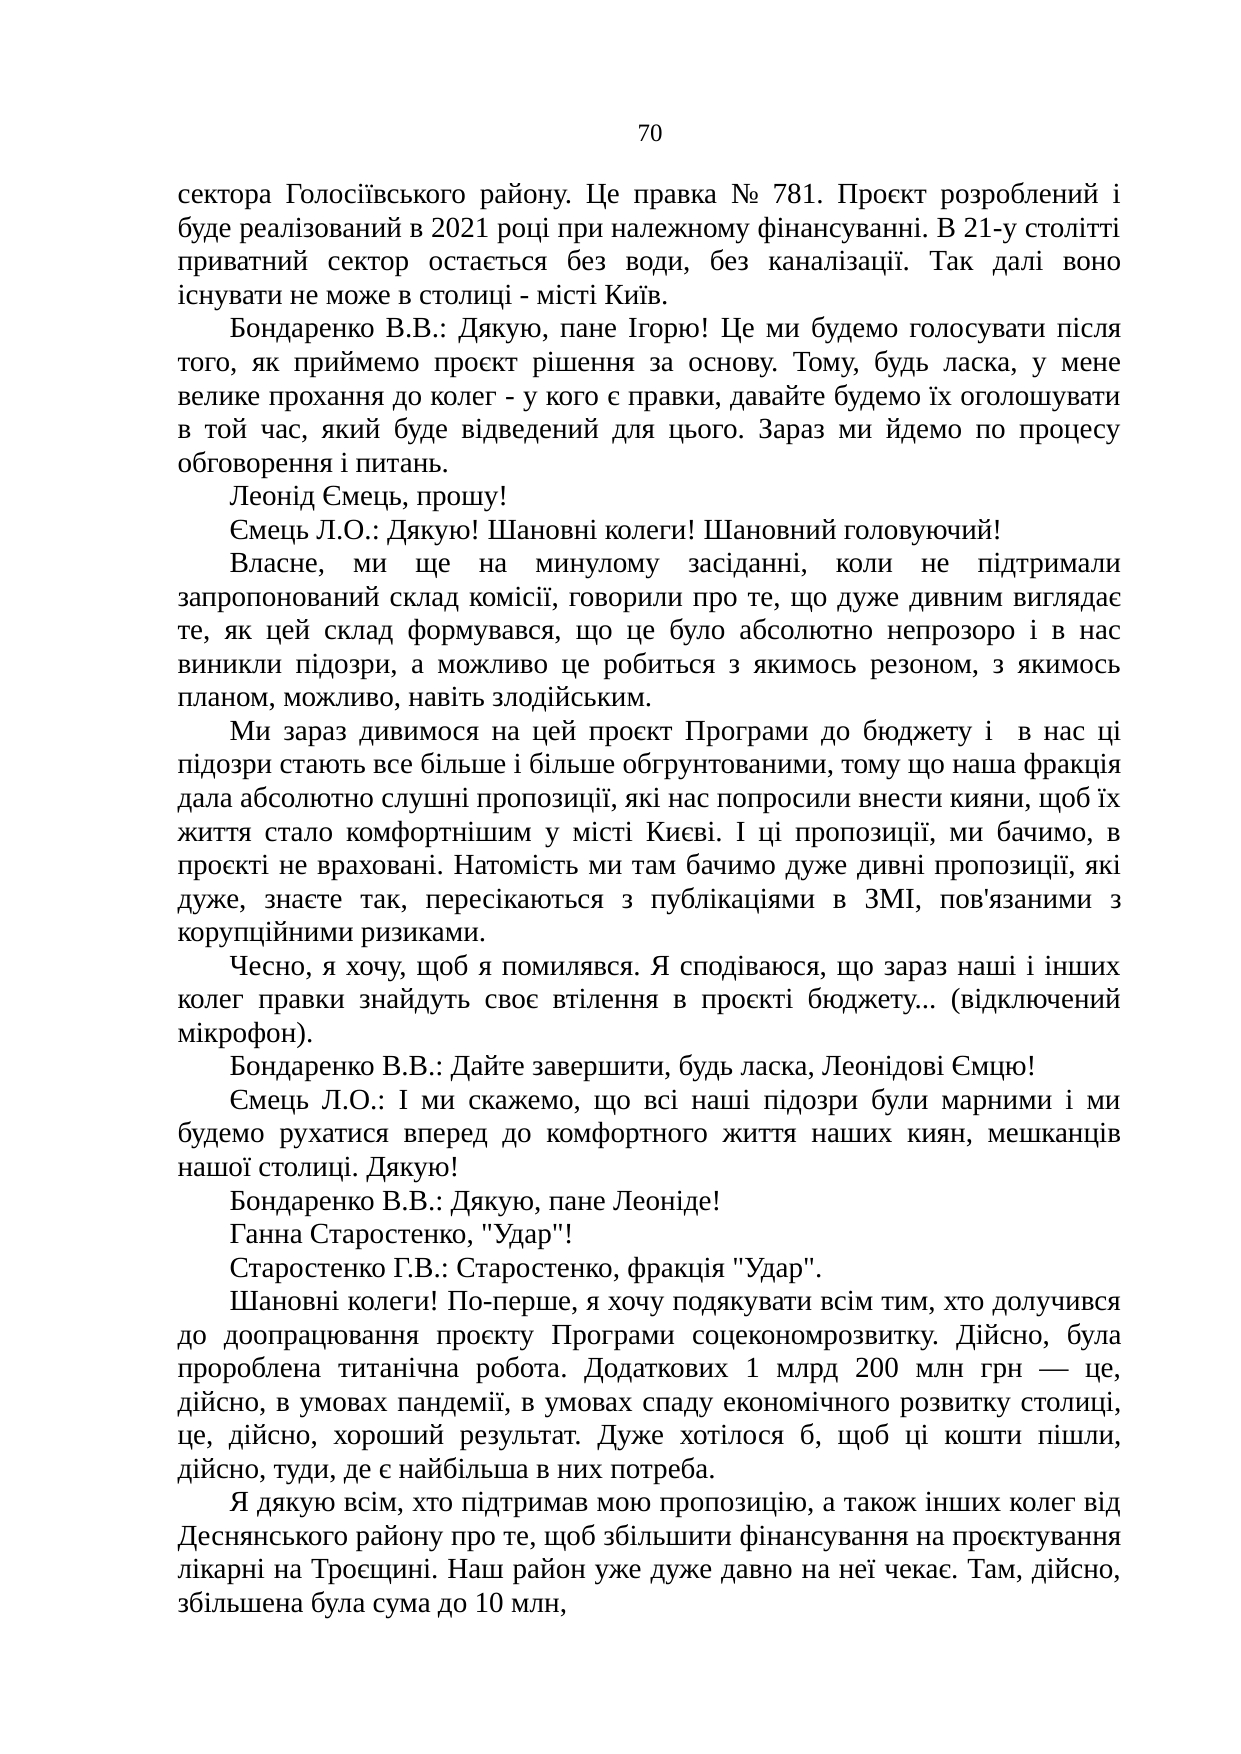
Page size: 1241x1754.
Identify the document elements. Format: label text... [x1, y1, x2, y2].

text сектора Голосіївського району. Це правка № 781. Проєкт розроблений і буде реалізований в 2021 році при належному фінансуванні. В 21-у столітті приватний сектор остається без води, без каналізації. Так далі воно існувати не може в столиці - місті Київ. [177, 176, 1122, 311]
text Шановні колеги! По-перше, я хочу подякувати всім тим, хто долучився до доопрацювання проєкту Програми соцекономрозвитку. Дійсно, була пророблена титанічна робота. Додаткових 1 млрд 200 млн грн — це, дійсно, в умовах пандемії, в умовах спаду економічного розвитку столиці, це, дійсно, хороший результат. Дуже хотілося б, щоб ці кошти пішли, дійсно, туди, де є найбільша в них потреба. [177, 1283, 1122, 1484]
text Ми зараз дивимося на цей проєкт Програми до бюджету і в нас ці підозри стають все більше і більше обгрунтованими, тому що наша фракція дала абсолютно слушні пропозиції, які нас попросили внести кияни, щоб їх життя стало комфортнішим у місті Києві. І ці пропозиції, ми бачимо, в проєкті не враховані. Натомість ми там бачимо дуже дивні пропозиції, які дуже, знаєте так, пересікаються з публікаціями в ЗМІ, пов'язаними з корупційними ризиками. [177, 713, 1122, 948]
text Бондаренко В.В.: Дякую, пане Ігорю! Це ми будемо голосувати після того, як приймемо проєкт рішення за основу. Тому, будь ласка, у мене велике прохання до колег - у кого є правки, давайте будемо їх оголошувати в той час, який буде відведений для цього. Зараз ми йдемо по процесу обговорення і питань. [177, 311, 1122, 478]
text Бондаренко В.В.: Дайте завершити, будь ласка, Леонідові Ємцю! [177, 1048, 1122, 1082]
text Ємець Л.О.: І ми скажемо, що всі наші підозри були марними і ми будемо рухатися вперед до комфортного життя наших киян, мешканців нашої столиці. Дякую! [177, 1082, 1122, 1183]
text Ємець Л.О.: Дякую! Шановні колеги! Шановний головуючий! [177, 512, 1122, 545]
text Я дякую всім, хто підтримав мою пропозицію, а також інших колег від Деснянського району про те, щоб збільшити фінансування на проєктування лікарні на Троєщині. Наш район уже дуже давно на неї чекає. Там, дійсно, збільшена була сума до 10 млн, [177, 1484, 1122, 1619]
text Леонід Ємець, прошу! [177, 478, 1122, 512]
text Бондаренко В.В.: Дякую, пане Леоніде! [177, 1183, 1122, 1216]
text Чесно, я хочу, щоб я помилявся. Я сподіваюся, що зараз наші і інших колег правки знайдуть своє втілення в проєкті бюджету... (відключений мікрофон). [177, 948, 1122, 1048]
text Старостенко Г.В.: Старостенко, фракція "Удар". [177, 1250, 1122, 1283]
text Ганна Старостенко, "Удар"! [177, 1216, 1122, 1250]
text Власне, ми ще на минулому засіданні, коли не підтримали запропонований склад комісії, говорили про те, що дуже дивним виглядає те, як цей склад формувався, що це було абсолютно непрозоро і в нас виникли підозри, а можливо це робиться з якимось резоном, з якимось планом, можливо, навіть злодійським. [177, 545, 1122, 713]
